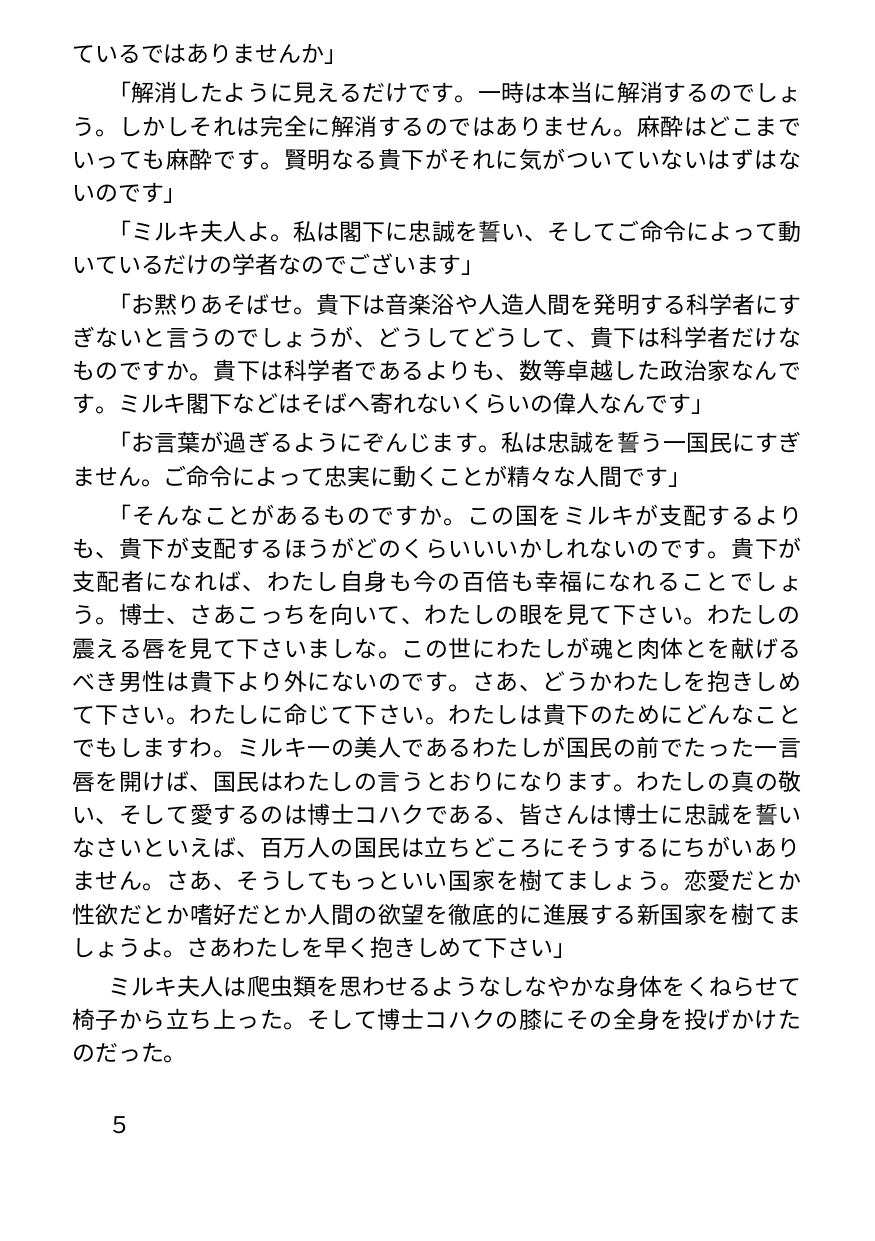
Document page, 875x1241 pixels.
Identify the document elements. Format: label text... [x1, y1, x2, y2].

text ５ [72, 1107, 802, 1140]
text ミルキ夫人は爬虫類を思わせるようなしなやかな身体をくねらせて椅子から立ち上った。そして博士コハクの膝にその全身を投げかけたのだった。 [72, 969, 802, 1068]
text 「ミルキ夫人よ。私は閣下に忠誠を誓い、そしてご命令によって動いているだけの学者なのでございます」 [72, 214, 802, 281]
text 「そんなことがあるものですか。この国をミルキが支配するよりも、貴下が支配するほうがどのくらいいいかしれないのです。貴下が支配者になれば、わたし自身も今の百倍も幸福になれることでしょう。博士、さあこっちを向いて、わたしの眼を見て下さい。わたしの震える唇を見て下さいましな。この世にわたしが魂と肉体とを献げるべき男性は貴下より外にないのです。さあ、どうかわたしを抱きしめて下さい。わたしに命じて下さい。わたしは貴下のためにどんなことでもしますわ。ミルキ一の美人であるわたしが国民の前でたった一言唇を開けば、国民はわたしの言うとおりになります。わたしの真の敬い、そして愛するのは博士コハクである、皆さんは博士に忠誠を誓いなさいといえば、百万人の国民は立ちどころにそうするにちがいありません。さあ、そうしてもっといい国家を樹てましょう。恋愛だとか性欲だとか嗜好だとか人間の欲望を徹底的に進展する新国家を樹てましょうよ。さあわたしを早く抱きしめて下さい」 [72, 498, 802, 963]
text ているではありませんか」 [72, 36, 802, 69]
text 「解消したように見えるだけです。一時は本当に解消するのでしょう。しかしそれは完全に解消するのではありません。麻酔はどこまでいっても麻酔です。賢明なる貴下がそれに気がついていないはずはないのです」 [72, 75, 802, 208]
text 「お言葉が過ぎるようにぞんじます。私は忠誠を誓う一国民にすぎません。ご命令によって忠実に動くことが精々な人間です」 [72, 425, 802, 492]
text 「お黙りあそばせ。貴下は音楽浴や人造人間を発明する科学者にすぎないと言うのでしょうが、どうしてどうして、貴下は科学者だけなものですか。貴下は科学者であるよりも、数等卓越した政治家なんです。ミルキ閣下などはそばへ寄れないくらいの偉人なんです」 [72, 286, 802, 419]
